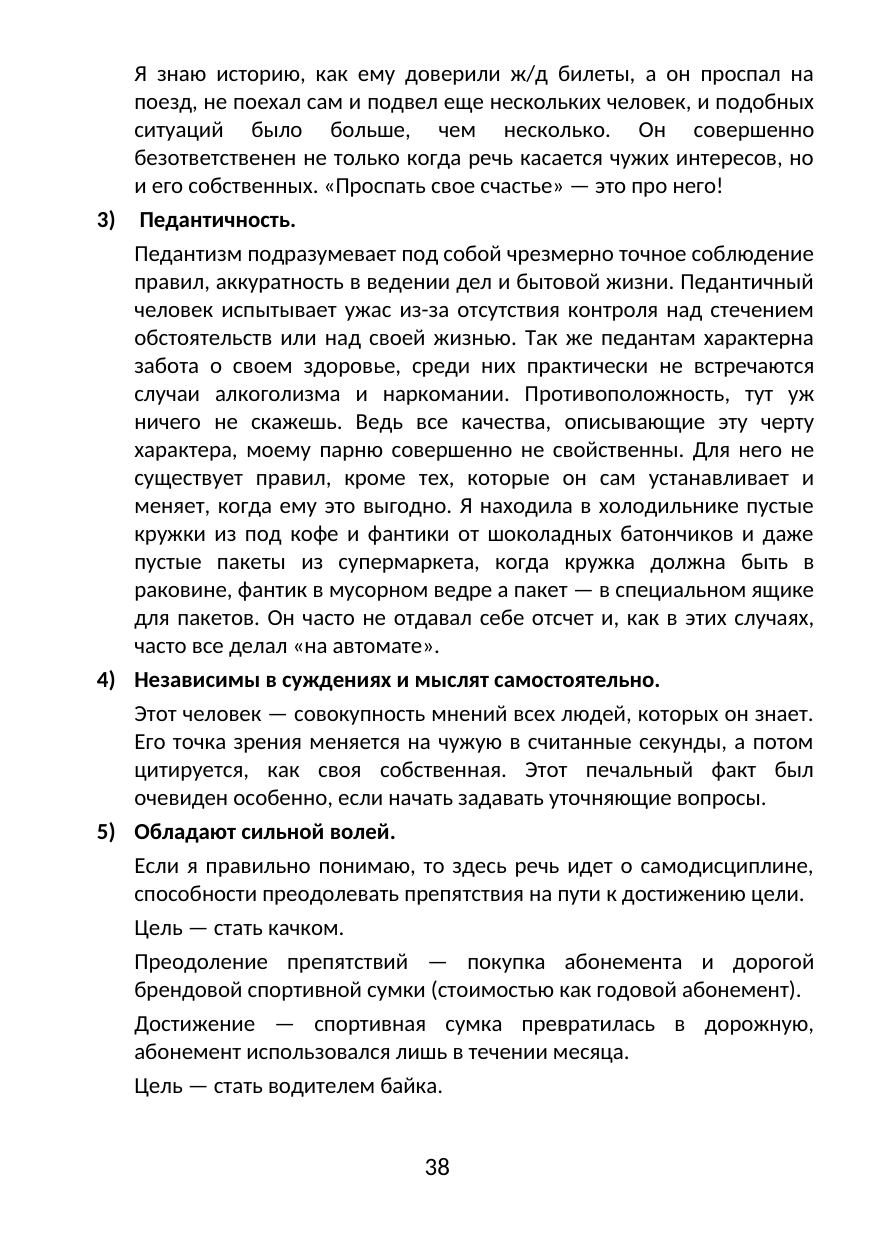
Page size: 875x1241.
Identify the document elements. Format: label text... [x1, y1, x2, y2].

list Педантичность. [97, 205, 815, 233]
list Я знаю историю, как ему доверили ж/д билеты, а он проспал на поезд, не поехал сам и подвел еще нескольких человек, и подобных ситуаций было больше, чем несколько. Он совершенно безответственен не только когда речь касается чужих интересов, но и его собственных. «Проспать свое счастье» — это про него! [97, 59, 815, 199]
list Обладают сильной волей. [97, 817, 815, 845]
list Преодоление препятствий — покупка абонемента и дорогой брендовой спортивной сумки (стоимостью как годовой абонемент). [97, 947, 815, 1003]
list Этот человек — совокупность мнений всех людей, которых он знает. Его точка зрения меняется на чужую в считанные секунды, а потом цитируется, как своя собственная. Этот печальный факт был очевиден особенно, если начать задавать уточняющие вопросы. [97, 699, 815, 811]
list Если я правильно понимаю, то здесь речь идет о самодисциплине, способности преодолевать препятствия на пути к достижению цели. [97, 851, 815, 907]
list Цель — стать качком. [97, 913, 815, 941]
list Независимы в суждениях и мыслят самостоятельно. [97, 665, 815, 693]
list Цель — стать водителем байка. [97, 1071, 815, 1099]
list Педантизм подразумевает под собой чрезмерно точное соблюдение правил, аккуратность в ведении дел и бытовой жизни. Педантичный человек испытывает ужас из-за отсутствия контроля над стечением обстоятельств или над своей жизнью. Так же педантам характерна забота о своем здоровье, среди них практически не встречаются случаи алкоголизма и наркомании. Противоположность, тут уж ничего не скажешь. Ведь все качества, описывающие эту черту характера, моему парню совершенно не свойственны. Для него не существует правил, кроме тех, которые он сам устанавливает и меняет, когда ему это выгодно. Я находила в холодильнике пустые кружки из под кофе и фантики от шоколадных батончиков и даже пустые пакеты из супермаркета, когда кружка должна быть в раковине, фантик в мусорном ведре а пакет — в специальном ящике для пакетов. Он часто не отдавал себе отсчет и, как в этих случаях, часто все делал «на автомате». [97, 239, 815, 659]
list Достижение — спортивная сумка превратилась в дорожную, абонемент использовался лишь в течении месяца. [97, 1009, 815, 1065]
